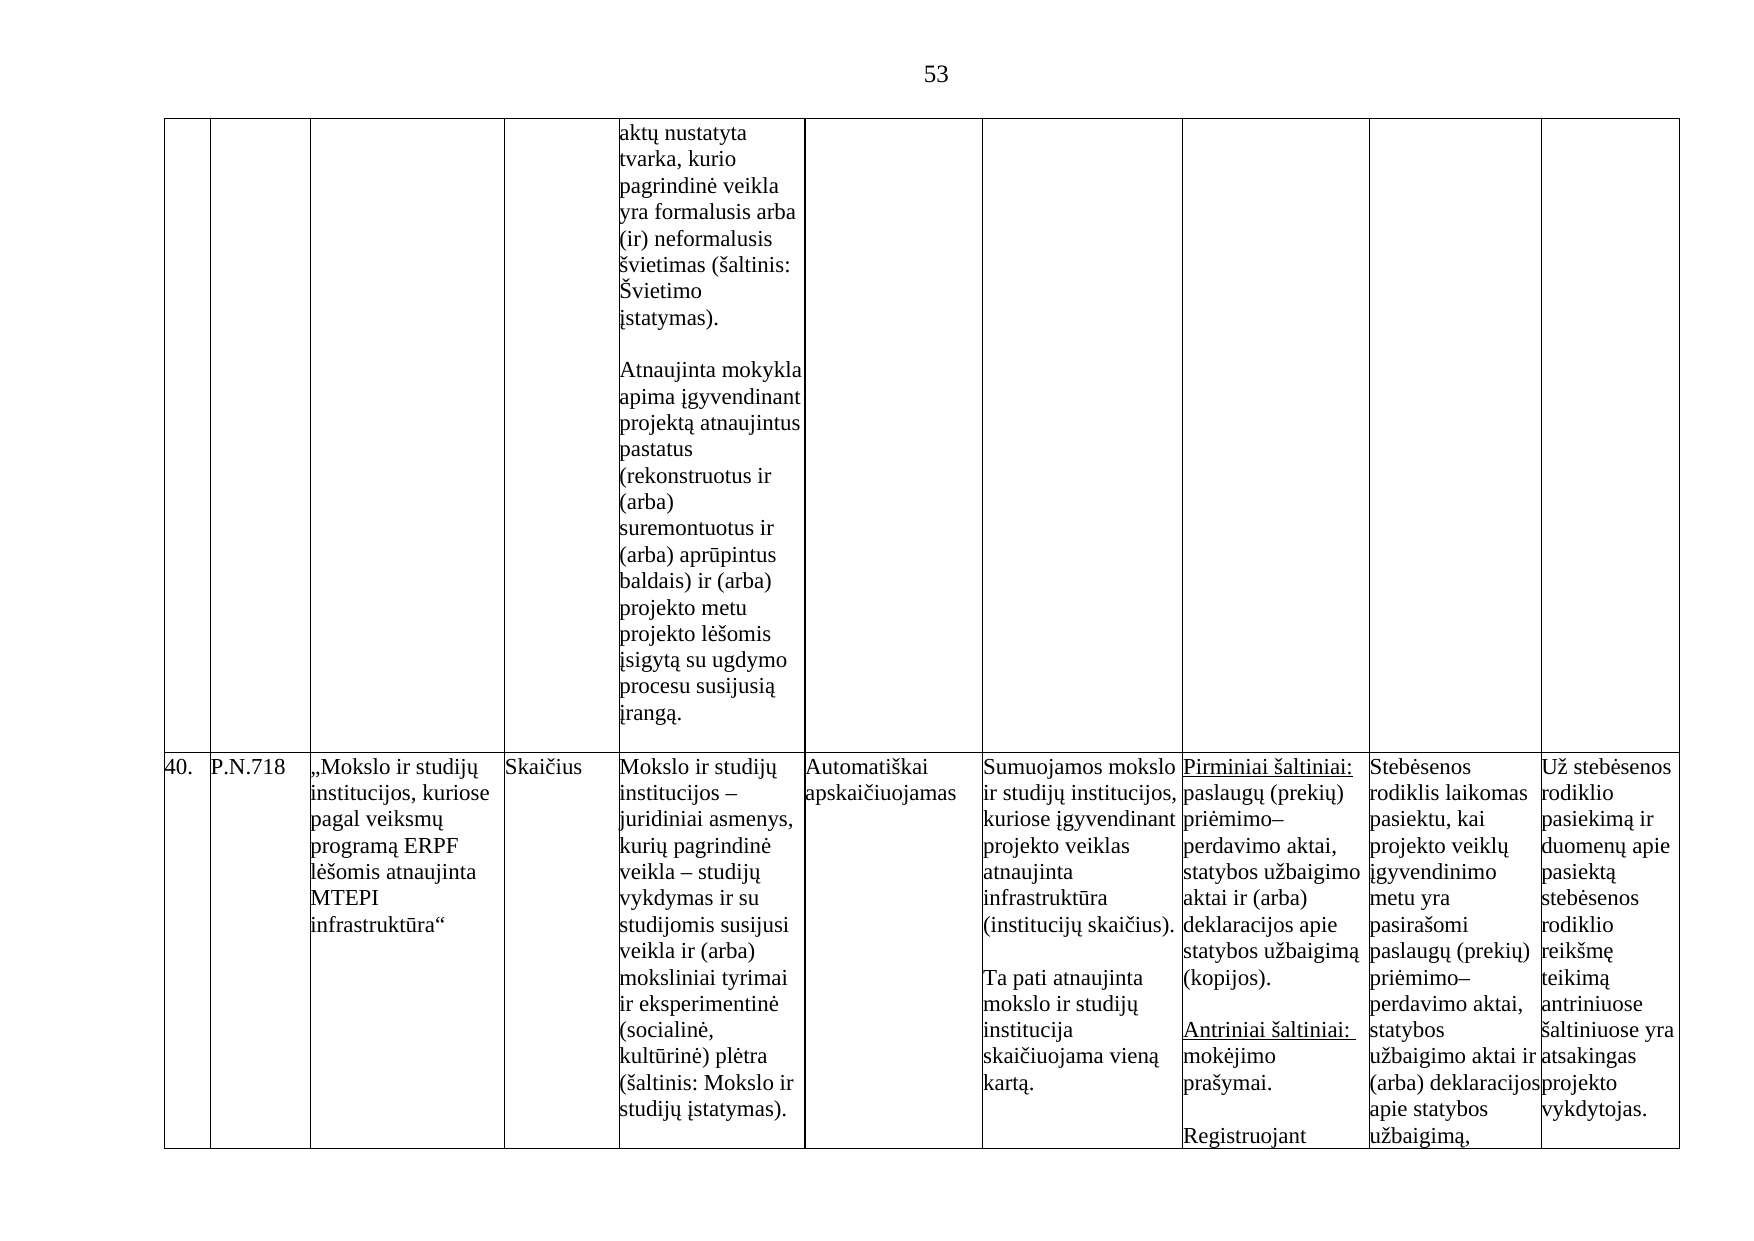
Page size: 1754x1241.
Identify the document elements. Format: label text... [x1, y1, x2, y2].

table_cell [505, 119, 619, 752]
table_cell [806, 119, 982, 752]
table_cell 40. [165, 753, 210, 1148]
table_cell P.N.718 [211, 753, 310, 1148]
table_cell Pirminiai šaltiniai: paslaugų (prekių) priėmimo–perdavimo aktai, statybos užbaigimo aktai ir (arba) deklaracijos apie statybos užbaigimą (kopijos). Antriniai šaltiniai: mokėjimo prašymai. Registruojant [1183, 753, 1369, 1148]
table_cell Automatiškai apskaičiuojamas [806, 753, 982, 1148]
table_cell Sumuojamos mokslo ir studijų institucijos, kuriose įgyvendinant projekto veiklas atnaujinta infrastruktūra (institucijų skaičius). Ta pati atnaujinta mokslo ir studijų institucija skaičiuojama vieną kartą. [983, 753, 1182, 1148]
table_cell Už stebėsenos rodiklio pasiekimą ir duomenų apie pasiektą stebėsenos rodiklio reikšmę teikimą antriniuose šaltiniuose yra atsakingas projekto vykdytojas. [1542, 753, 1679, 1148]
table_cell [165, 119, 210, 752]
table_cell Skaičius [505, 753, 619, 1148]
table_cell [983, 119, 1182, 752]
table_cell „Mokslo ir studijų institucijos, kuriose pagal veiksmų programą ERPF lėšomis atnaujinta MTEPI infrastruktūra“ [311, 753, 504, 1148]
table_cell Stebėsenos rodiklis laikomas pasiektu, kai projekto veiklų įgyvendinimo metu yra pasirašomi paslaugų (prekių) priėmimo– perdavimo aktai, statybos užbaigimo aktai ir (arba) deklaracijos apie statybos užbaigimą, [1370, 753, 1541, 1148]
table_cell [211, 119, 310, 752]
table_cell [1542, 119, 1679, 752]
table_cell Mokslo ir studijų institucijos – juridiniai asmenys, kurių pagrindinė veikla – studijų vykdymas ir su studijomis susijusi veikla ir (arba) moksliniai tyrimai ir eksperimentinė (socialinė, kultūrinė) plėtra (šaltinis: Mokslo ir studijų įstatymas). [620, 753, 804, 1148]
table_cell [1370, 119, 1541, 752]
table_cell aktų nustatyta tvarka, kurio pagrindinė veikla yra formalusis arba (ir) neformalusis švietimas (šaltinis: Švietimo įstatymas). Atnaujinta mokykla apima įgyvendinant projektą atnaujintus pastatus (rekonstruotus ir (arba) suremontuotus ir (arba) aprūpintus baldais) ir (arba) projekto metu projekto lėšomis įsigytą su ugdymo procesu susijusią įrangą. [620, 119, 804, 752]
table_cell [1183, 119, 1369, 752]
table_cell [311, 119, 504, 752]
